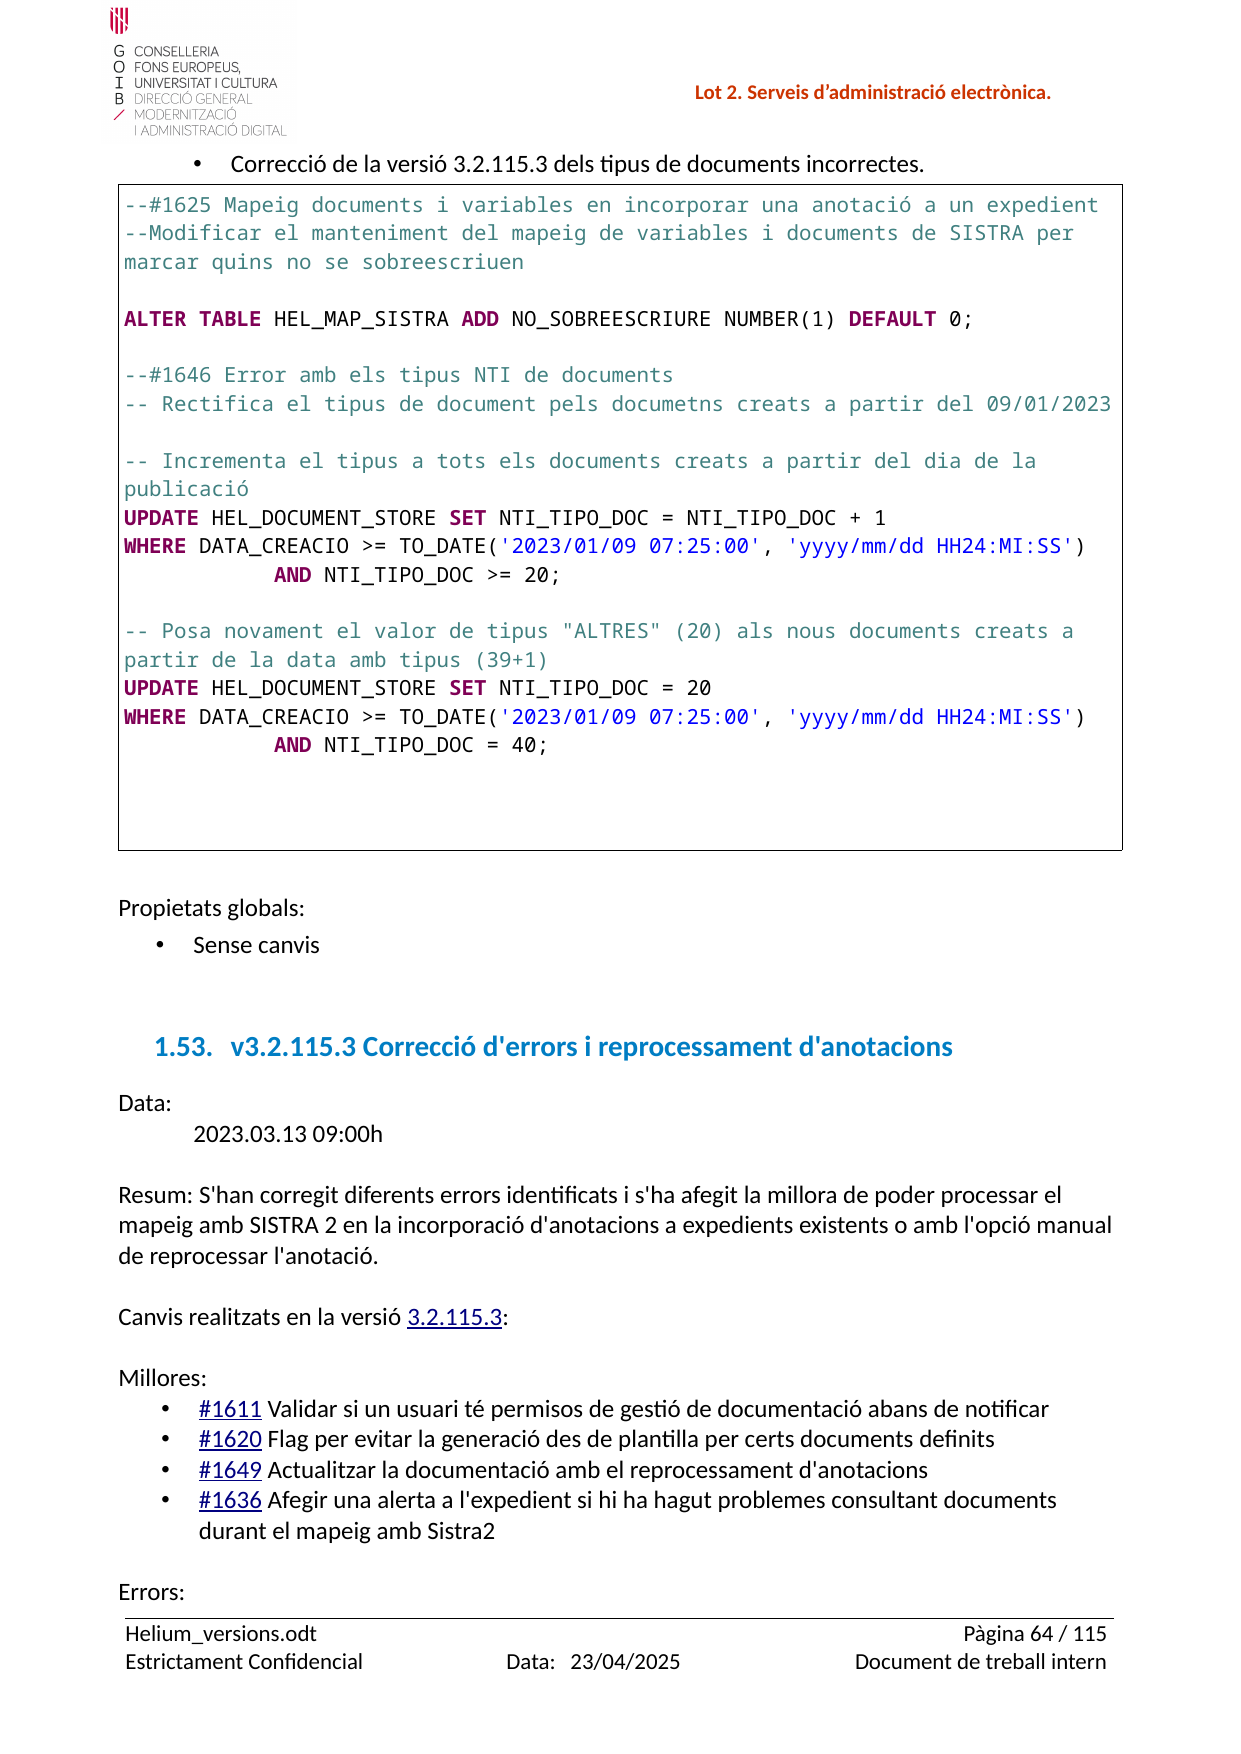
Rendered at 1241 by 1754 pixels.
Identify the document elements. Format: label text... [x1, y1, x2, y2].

table_header --#1625 Mapeig documents i variables en incorporar una anotació a un expedient --Modificar el manteniment del mapeig de variables i documents de SISTRA per marcar quins no se sobreescriuen ALTER TABLE HEL_MAP_SISTRA ADD NO_SOBREESCRIURE NUMBER(1) DEFAULT 0; --#1646 Error amb els tipus NTI de documents -- Rectifica el tipus de document pels documetns creats a partir del 09/01/2023 -- Incrementa el tipus a tots els documents creats a partir del dia de la publicació UPDATE HEL_DOCUMENT_STORE SET NTI_TIPO_DOC = NTI_TIPO_DOC + 1 WHERE DATA_CREACIO >= TO_DATE('2023/01/09 07:25:00', 'yyyy/mm/dd HH24:MI:SS') AND NTI_TIPO_DOC >= 20; -- Posa novament el valor de tipus "ALTRES" (20) als nous documents creats a partir de la data amb tipus (39+1) UPDATE HEL_DOCUMENT_STORE SET NTI_TIPO_DOC = 20 WHERE DATA_CREACIO >= TO_DATE('2023/01/09 07:25:00', 'yyyy/mm/dd HH24:MI:SS') AND NTI_TIPO_DOC = 40; [119, 185, 1122, 850]
list #1611 Validar si un usuari té permisos de gestió de documentació abans de notificar [161, 1393, 1122, 1423]
list Correcció de la versió 3.2.115.3 dels tipus de documents incorrectes. [193, 148, 1122, 178]
text Propietats globals: [118, 892, 1122, 923]
text Errors: [118, 1576, 1122, 1606]
text Millores: [118, 1362, 1122, 1393]
list #1636 Afegir una alerta a l'expedient si hi ha hagut problemes consultant documents durant el mapeig amb Sistra2 [161, 1484, 1122, 1545]
text Canvis realitzats en la versió 3.2.115.3: [118, 1301, 1122, 1332]
text Data: [118, 1087, 1122, 1118]
picture [100, 0, 297, 144]
list Sense canvis [156, 929, 1122, 959]
text Resum: S'han corregit diferents errors identificats i s'ha afegit la millora de poder processar el mapeig amb SISTRA 2 en la incorporació d'anotacions a expedients existents o amb l'opció manual de reprocessar l'anotació. [118, 1179, 1122, 1271]
list #1649 Actualitzar la documentació amb el reprocessament d'anotacions [161, 1454, 1122, 1484]
text 2023.03.13 09:00h [118, 1118, 1122, 1148]
list #1620 Flag per evitar la generació des de plantilla per certs documents definits [161, 1423, 1122, 1454]
subtitle v3.2.115.3 Correcció d'errors i reprocessament d'anotacions [153, 1028, 1122, 1064]
